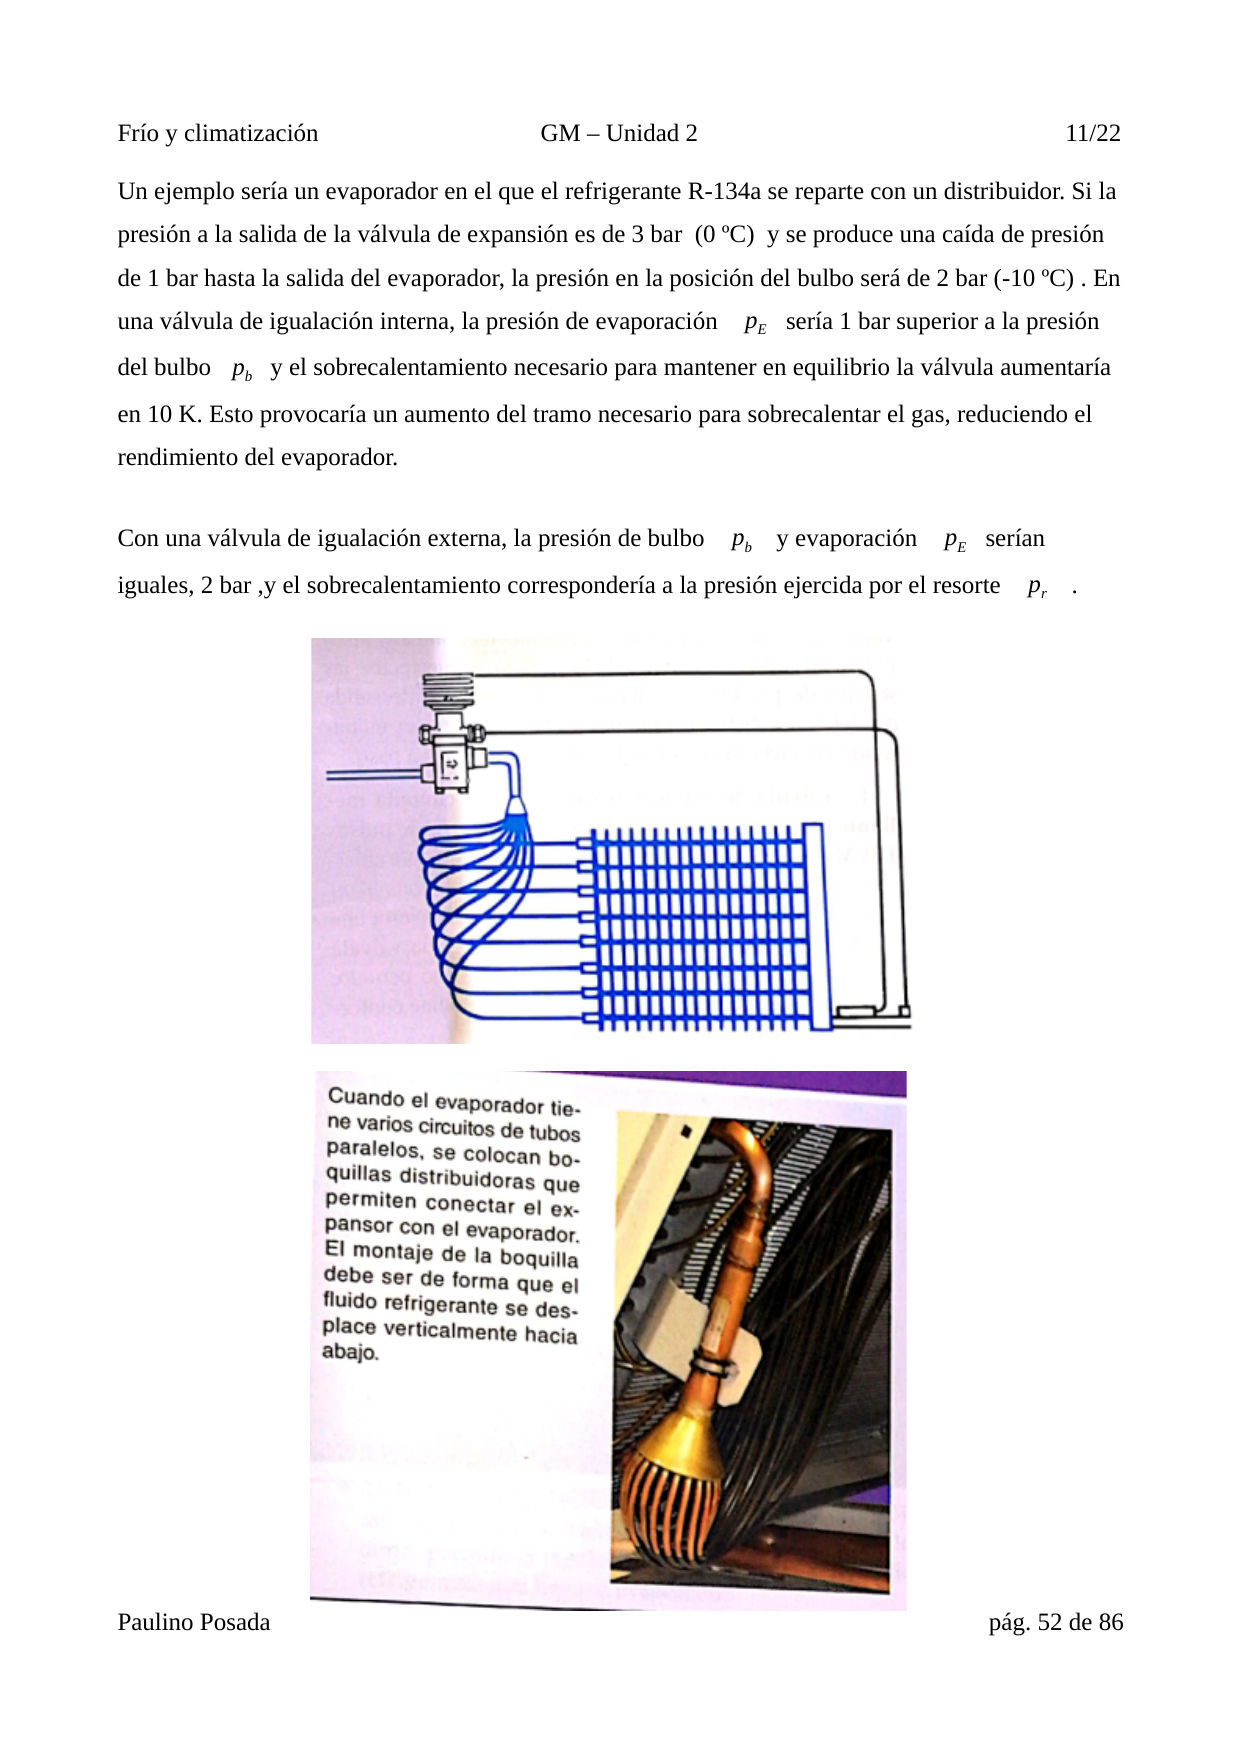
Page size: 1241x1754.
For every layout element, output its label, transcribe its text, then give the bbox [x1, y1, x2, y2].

text Un ejemplo sería un evaporador en el que el refrigerante R-134a se reparte con un distribuidor. Si la presión a la salida de la válvula de expansión es de 3 bar (0 ºC) y se produce una caída de presión de 1 bar hasta la salida del evaporador, la presión en la posición del bulbo será de 2 bar (-10 ºC) . En una válvula de igualación interna, la presión de evaporación sería 1 bar superior a la presión del bulboy el sobrecalentamiento necesario para mantener en equilibrio la válvula aumentaría en 10 K. Esto provocaría un aumento del tramo necesario para sobrecalentar el gas, reduciendo el rendimiento del evaporador. [117, 176, 1123, 471]
text Con una válvula de igualación externa, la presión de bulbo y evaporación serían iguales, 2 bar ,y el sobrecalentamiento correspondería a la presión ejercida por el resorte . [117, 523, 1123, 602]
picture [310, 1071, 907, 1611]
picture [311, 638, 928, 1044]
